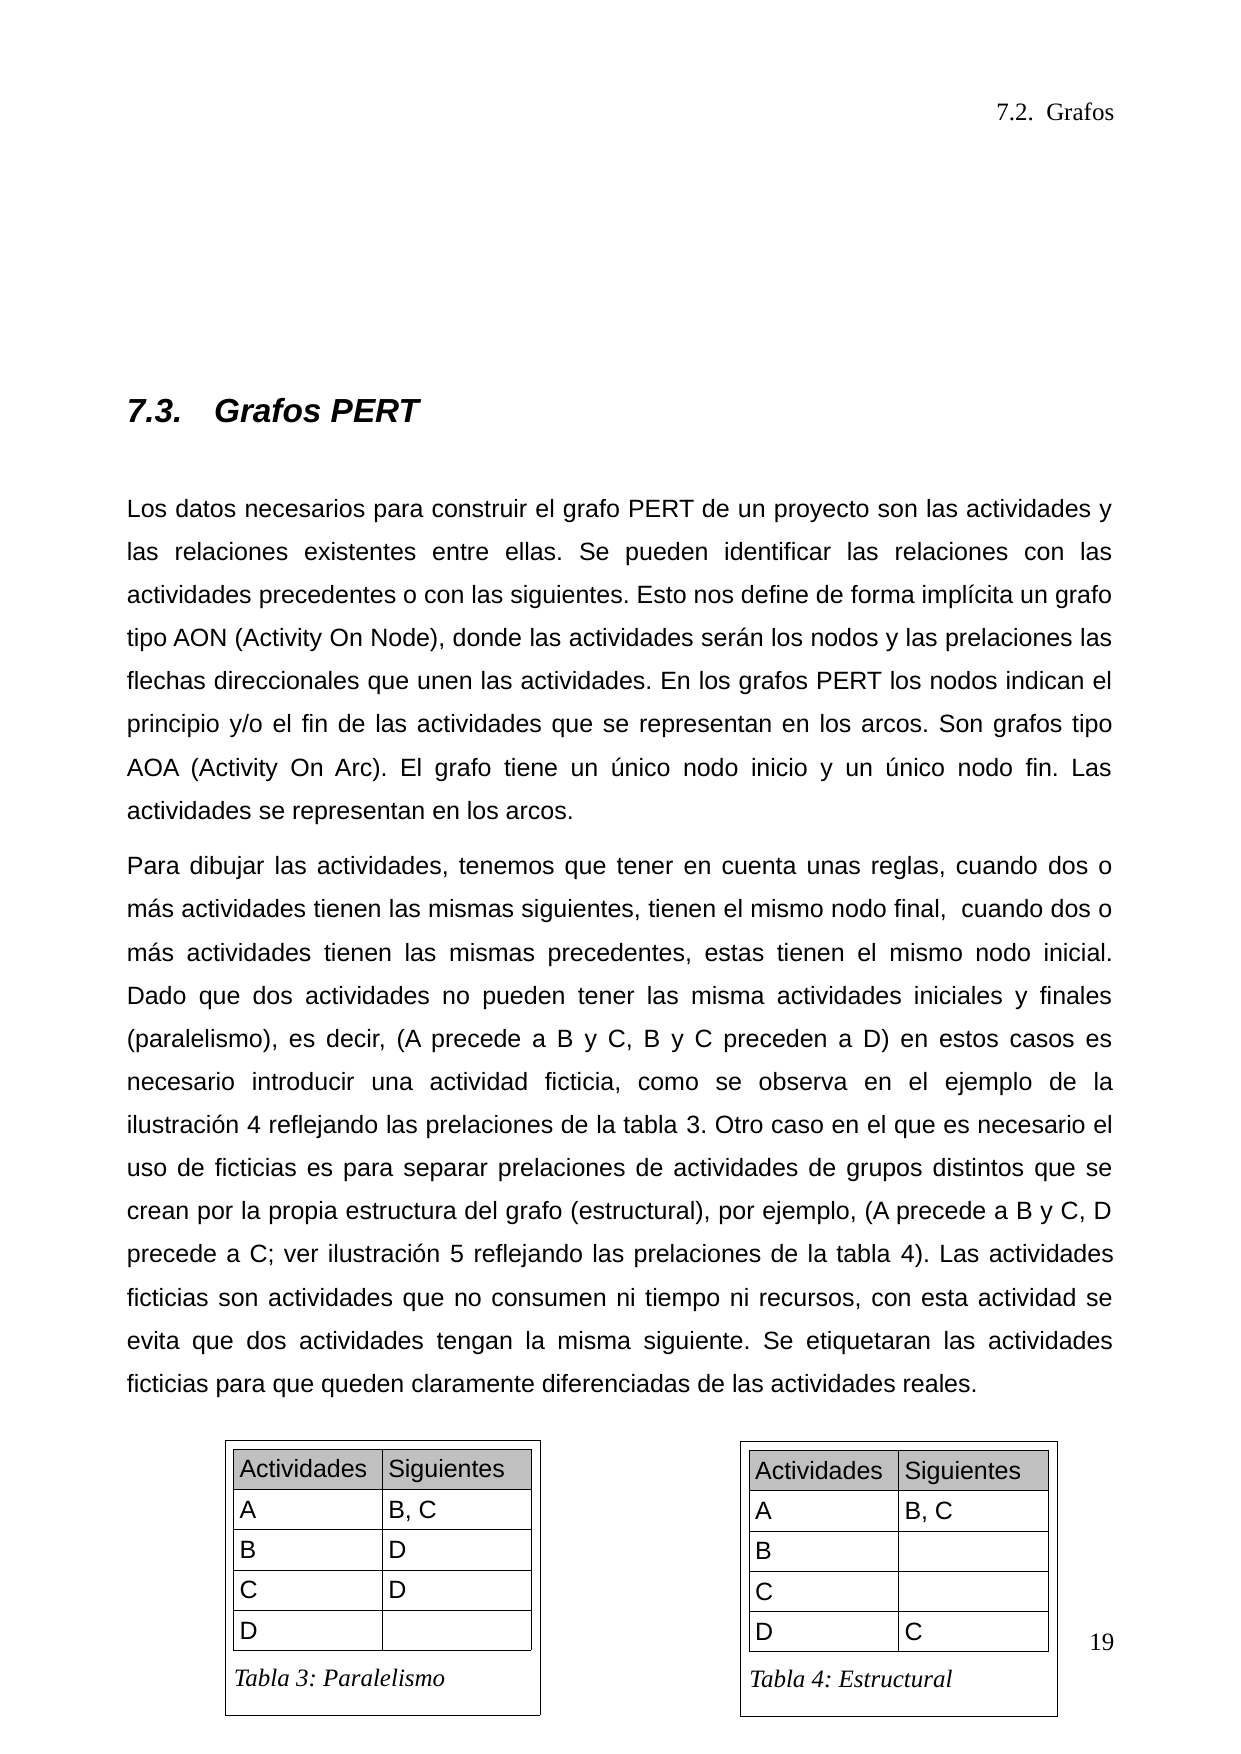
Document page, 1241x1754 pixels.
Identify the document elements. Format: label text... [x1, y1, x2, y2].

text Para dibujar las actividades, tenemos que tener en cuenta unas reglas, cuando dos o más actividades tienen las mismas siguientes, tienen el mismo nodo final, cuando dos o más actividades tienen las mismas precedentes, estas tienen el mismo nodo inicial. Dado que dos actividades no pueden tener las misma actividades iniciales y finales (paralelismo), es decir, (A precede a B y C, B y C preceden a D) en estos casos es necesario introducir una actividad ficticia, como se observa en el ejemplo de la ilustración 4 reflejando las prelaciones de la tabla 3. Otro caso en el que es necesario el uso de ficticias es para separar prelaciones de actividades de grupos distintos que se crean por la propia estructura del grafo (estructural), por ejemplo, (A precede a B y C, D precede a C; ver ilustración 5 reflejando las prelaciones de la tabla 4). Las actividades ficticias son actividades que no consumen ni tiempo ni recursos, con esta actividad se evita que dos actividades tengan la misma siguiente. Se etiquetaran las actividades ficticias para que queden claramente diferenciadas de las actividades reales. [127, 851, 1114, 1397]
table_cell D [234, 1611, 382, 1650]
table_cell D [750, 1612, 898, 1651]
table_header Actividades [750, 1451, 898, 1490]
table_header Siguientes [383, 1450, 531, 1489]
text Tabla 4: Estructural [749, 1664, 1048, 1693]
table_cell C [234, 1571, 382, 1610]
table_cell D [383, 1530, 531, 1569]
table_cell B, C [899, 1491, 1048, 1531]
table_cell [899, 1572, 1048, 1611]
table_cell A [234, 1490, 382, 1529]
table_cell B [234, 1530, 382, 1569]
table_cell [899, 1532, 1048, 1571]
subtitle Grafos PERT [127, 391, 1114, 429]
text Tabla 3: Paralelismo [233, 1663, 531, 1692]
table_cell [383, 1611, 531, 1650]
table_cell C [750, 1572, 898, 1611]
text Los datos necesarios para construir el grafo PERT de un proyecto son las actividades y las relaciones existentes entre ellas. Se pueden identificar las relaciones con las actividades precedentes o con las siguientes. Esto nos define de forma implícita un grafo tipo AON (Activity On Node), donde las actividades serán los nodos y las prelaciones las flechas direccionales que unen las actividades. En los grafos PERT los nodos indican el principio y/o el fin de las actividades que se representan en los arcos. Son grafos tipo AOA (Activity On Arc). El grafo tiene un único nodo inicio y un único nodo fin. Las actividades se representan en los arcos. [127, 494, 1114, 824]
table_cell C [899, 1612, 1048, 1651]
table_header Siguientes [899, 1451, 1048, 1490]
table_cell B, C [383, 1490, 531, 1529]
table_header Actividades [234, 1450, 382, 1489]
table_cell A [750, 1491, 898, 1531]
table_cell D [383, 1571, 531, 1610]
table_cell B [750, 1532, 898, 1571]
